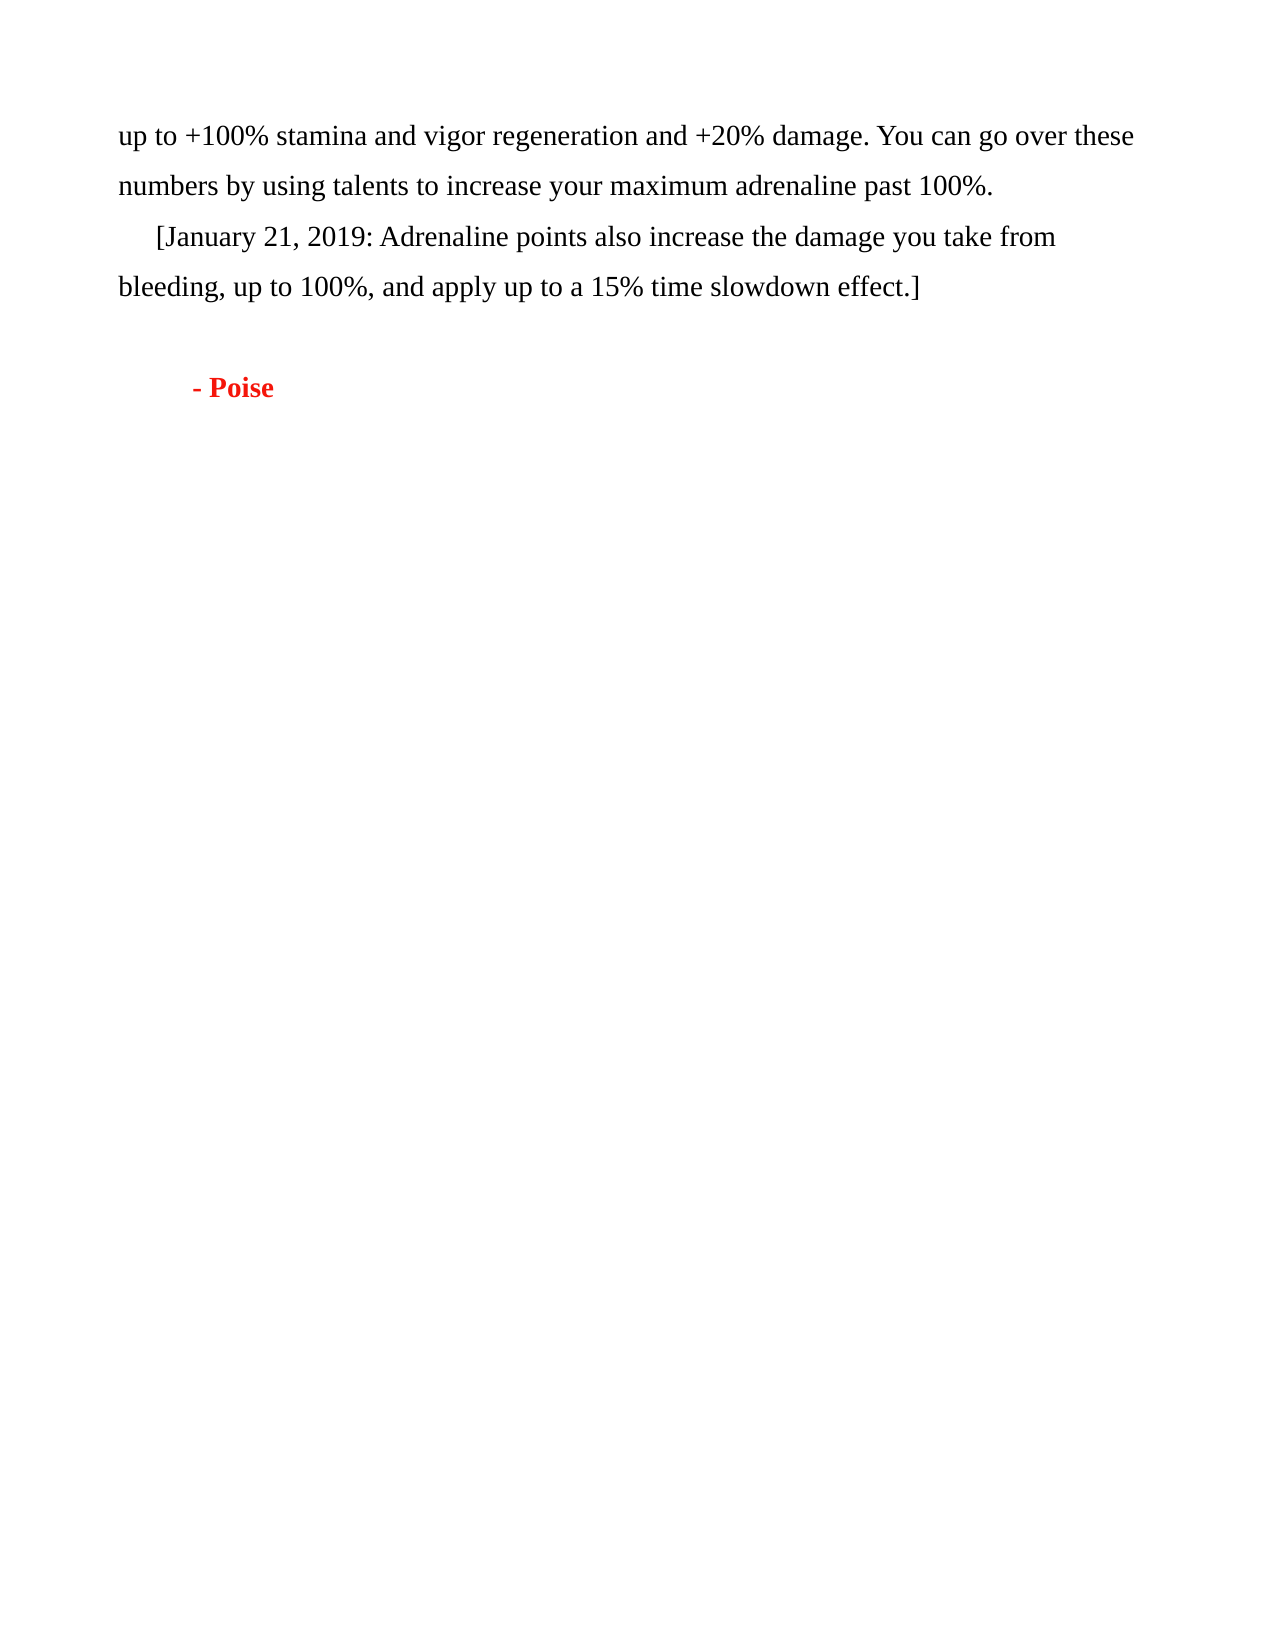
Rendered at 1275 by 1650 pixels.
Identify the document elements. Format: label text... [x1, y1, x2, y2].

text up to +100% stamina and vigor regeneration and +20% damage. You can go over these numbers by using talents to increase your maximum adrenaline past 100%. [118, 118, 1157, 202]
text - Poise [118, 370, 1157, 403]
text [January 21, 2019: Adrenaline points also increase the damage you take from bleeding, up to 100%, and apply up to a 15% time slowdown effect.] [118, 219, 1157, 303]
